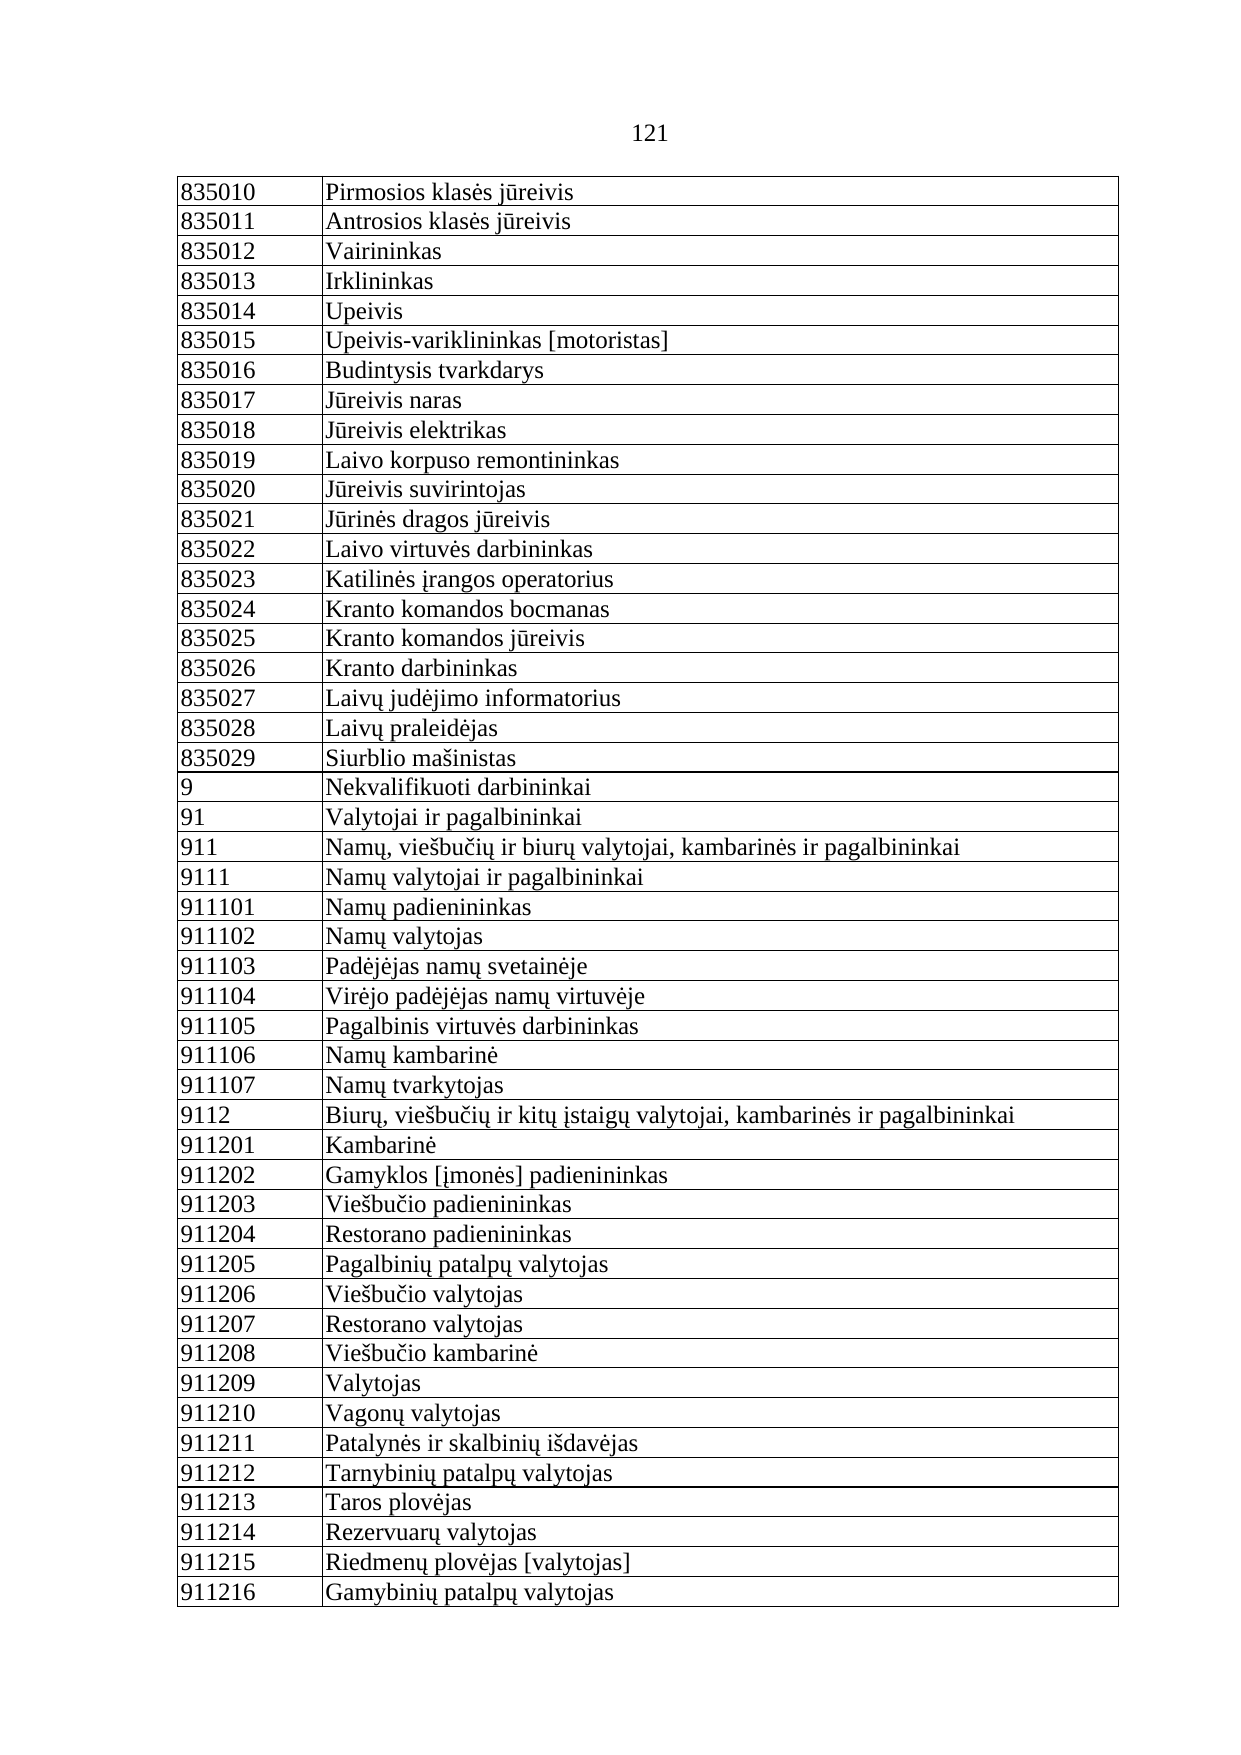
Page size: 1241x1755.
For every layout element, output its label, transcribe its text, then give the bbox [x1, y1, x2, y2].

table_cell 911212 [178, 1458, 322, 1486]
table_cell 835026 [178, 653, 322, 682]
table_cell Irklininkas [323, 266, 1118, 295]
table_cell Upeivis [323, 296, 1118, 324]
table_cell 835010 [178, 177, 322, 205]
table_cell 835020 [178, 475, 322, 503]
table_cell Namų, viešbučių ir biurų valytojai, kambarinės ir pagalbininkai [323, 832, 1118, 861]
table_cell 911213 [178, 1488, 322, 1516]
table_cell Virėjo padėjėjas namų virtuvėje [323, 981, 1118, 1010]
table_cell 911105 [178, 1011, 322, 1039]
table_cell 9111 [178, 862, 322, 891]
table_cell Padėjėjas namų svetainėje [323, 951, 1118, 980]
table_cell 835012 [178, 236, 322, 265]
table_cell Laivo korpuso remontininkas [323, 445, 1118, 473]
table_cell Namų valytojai ir pagalbininkai [323, 862, 1118, 891]
table_cell Valytojas [323, 1368, 1118, 1397]
table_cell Tarnybinių patalpų valytojas [323, 1458, 1118, 1486]
table_cell Laivo virtuvės darbininkas [323, 534, 1118, 563]
table_cell Antrosios klasės jūreivis [323, 206, 1118, 235]
table_cell Namų kambarinė [323, 1041, 1118, 1069]
table_cell Viešbučio padienininkas [323, 1190, 1118, 1218]
table_cell Viešbučio valytojas [323, 1279, 1118, 1308]
table_cell Laivų judėjimo informatorius [323, 683, 1118, 712]
table_cell 911205 [178, 1249, 322, 1278]
table_cell 835017 [178, 385, 322, 414]
table_cell Jūrinės dragos jūreivis [323, 504, 1118, 533]
table_cell Kranto komandos jūreivis [323, 624, 1118, 652]
table_cell Jūreivis elektrikas [323, 415, 1118, 444]
table_cell 835016 [178, 355, 322, 384]
table_cell 911215 [178, 1547, 322, 1576]
table_cell 911209 [178, 1368, 322, 1397]
table_cell 835021 [178, 504, 322, 533]
table_cell Gamybinių patalpų valytojas [323, 1577, 1118, 1606]
table_cell 9 [178, 773, 322, 801]
table_cell 911101 [178, 892, 322, 920]
table_cell Nekvalifikuoti darbininkai [323, 773, 1118, 801]
table_cell 91 [178, 802, 322, 831]
table_cell 835014 [178, 296, 322, 324]
table_cell Jūreivis suvirintojas [323, 475, 1118, 503]
table_cell 835028 [178, 713, 322, 742]
table_cell 911103 [178, 951, 322, 980]
table_cell Pagalbinių patalpų valytojas [323, 1249, 1118, 1278]
table_cell 911216 [178, 1577, 322, 1606]
table_cell Pagalbinis virtuvės darbininkas [323, 1011, 1118, 1039]
table_cell 911211 [178, 1428, 322, 1457]
table_cell 911207 [178, 1309, 322, 1337]
table_cell Namų tvarkytojas [323, 1070, 1118, 1099]
table_cell 835011 [178, 206, 322, 235]
table_cell 835022 [178, 534, 322, 563]
table_cell 911204 [178, 1219, 322, 1248]
table_cell 911206 [178, 1279, 322, 1308]
table_cell 835019 [178, 445, 322, 473]
table_cell 835018 [178, 415, 322, 444]
table_cell 9112 [178, 1100, 322, 1129]
table_cell Riedmenų plovėjas [valytojas] [323, 1547, 1118, 1576]
table_cell 835013 [178, 266, 322, 295]
table_cell Rezervuarų valytojas [323, 1517, 1118, 1546]
table_cell 911210 [178, 1398, 322, 1427]
table_cell 911107 [178, 1070, 322, 1099]
table_cell Vagonų valytojas [323, 1398, 1118, 1427]
table_cell Kranto darbininkas [323, 653, 1118, 682]
table_cell Upeivis-variklininkas [motoristas] [323, 326, 1118, 354]
table_cell Vairininkas [323, 236, 1118, 265]
table_cell 835023 [178, 564, 322, 593]
table_cell Namų valytojas [323, 921, 1118, 950]
table_cell Valytojai ir pagalbininkai [323, 802, 1118, 831]
table_cell Jūreivis naras [323, 385, 1118, 414]
table_cell 911 [178, 832, 322, 861]
table_cell 911102 [178, 921, 322, 950]
table_cell Katilinės įrangos operatorius [323, 564, 1118, 593]
table_cell Restorano padienininkas [323, 1219, 1118, 1248]
table_cell Viešbučio kambarinė [323, 1339, 1118, 1367]
table_cell Patalynės ir skalbinių išdavėjas [323, 1428, 1118, 1457]
table_cell Restorano valytojas [323, 1309, 1118, 1337]
table_cell 911214 [178, 1517, 322, 1546]
table_cell Siurblio mašinistas [323, 743, 1118, 771]
table_cell Pirmosios klasės jūreivis [323, 177, 1118, 205]
table_cell 911203 [178, 1190, 322, 1218]
table_cell 835025 [178, 624, 322, 652]
table_cell Taros plovėjas [323, 1488, 1118, 1516]
table_cell 835027 [178, 683, 322, 712]
table_cell Laivų praleidėjas [323, 713, 1118, 742]
table_cell 911201 [178, 1130, 322, 1159]
table_cell 911208 [178, 1339, 322, 1367]
table_cell Kranto komandos bocmanas [323, 594, 1118, 622]
table_cell 835029 [178, 743, 322, 771]
table_cell 835015 [178, 326, 322, 354]
table_cell Budintysis tvarkdarys [323, 355, 1118, 384]
table_cell Namų padienininkas [323, 892, 1118, 920]
table_cell Gamyklos [įmonės] padienininkas [323, 1160, 1118, 1188]
table_cell 911104 [178, 981, 322, 1010]
table_cell Kambarinė [323, 1130, 1118, 1159]
table_cell Biurų, viešbučių ir kitų įstaigų valytojai, kambarinės ir pagalbininkai [323, 1100, 1118, 1129]
table_cell 911106 [178, 1041, 322, 1069]
table_cell 835024 [178, 594, 322, 622]
table_cell 911202 [178, 1160, 322, 1188]
